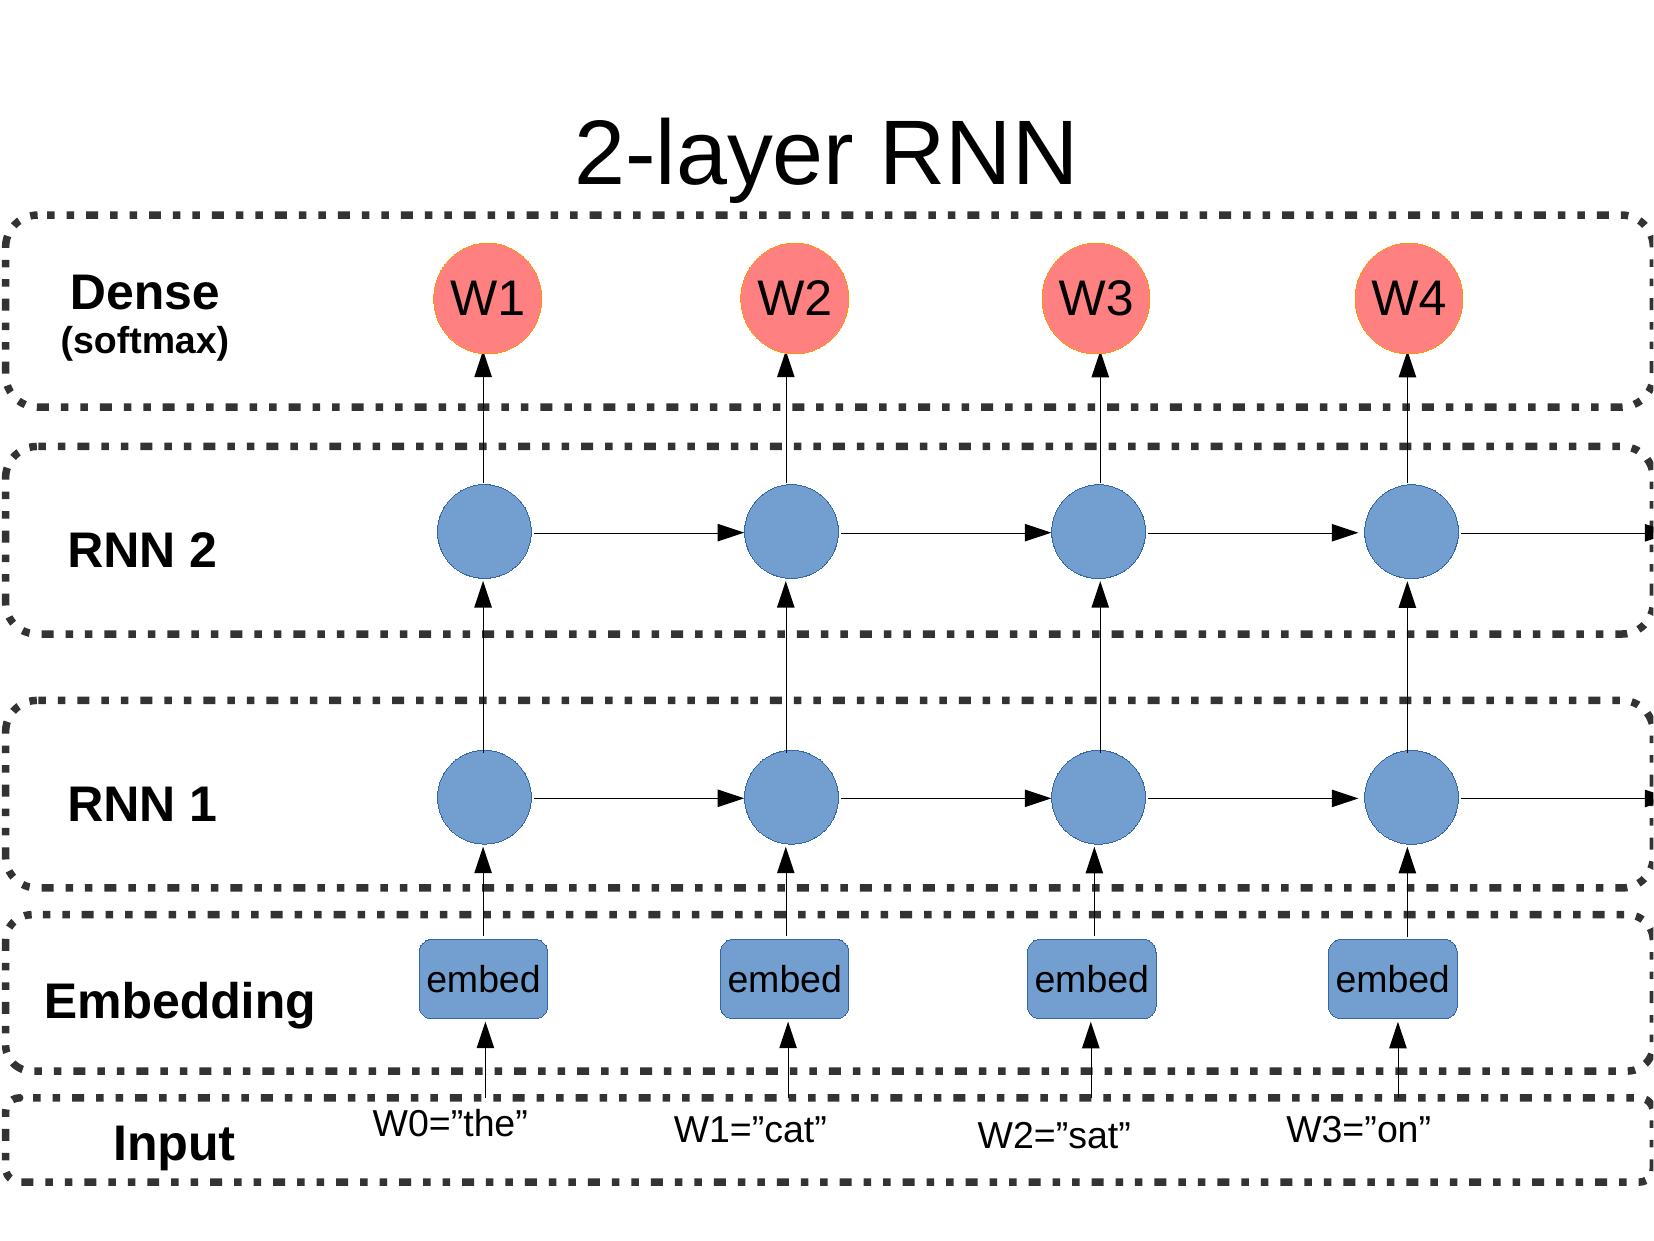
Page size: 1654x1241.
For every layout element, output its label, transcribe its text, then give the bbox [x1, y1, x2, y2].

text_box W3=”on” [1271, 1101, 1485, 1159]
text_box W1=”cat” [659, 1101, 869, 1159]
title 2-layer RNN [82, 49, 1571, 257]
text_box RNN 1 [42, 768, 242, 882]
text_box embed [1027, 939, 1157, 1019]
text_box W1 [433, 243, 542, 354]
text_box RNN 2 [42, 514, 242, 628]
text_box W3 [1042, 243, 1150, 354]
text_box W2 [740, 243, 849, 354]
text_box [1101, 257, 1407, 408]
text_box W2=”sat” [963, 1107, 1190, 1165]
text_box [5, 446, 1654, 635]
text_box embed [720, 939, 849, 1019]
text_box W0=”the” [357, 1095, 568, 1152]
text_box W4 [1355, 243, 1463, 354]
text_box [787, 257, 1100, 408]
text_box embed [1328, 939, 1458, 1019]
text_box [5, 1097, 1654, 1183]
text_box Input [23, 1107, 326, 1180]
text_box [5, 700, 1654, 888]
text_box [5, 215, 483, 408]
text_box embed [419, 939, 548, 1019]
text_box Embedding [22, 966, 339, 1080]
text_box Dense (softmax) [45, 256, 244, 370]
text_box [5, 914, 1654, 1072]
text_box [484, 257, 786, 408]
text_box [1408, 215, 1654, 408]
